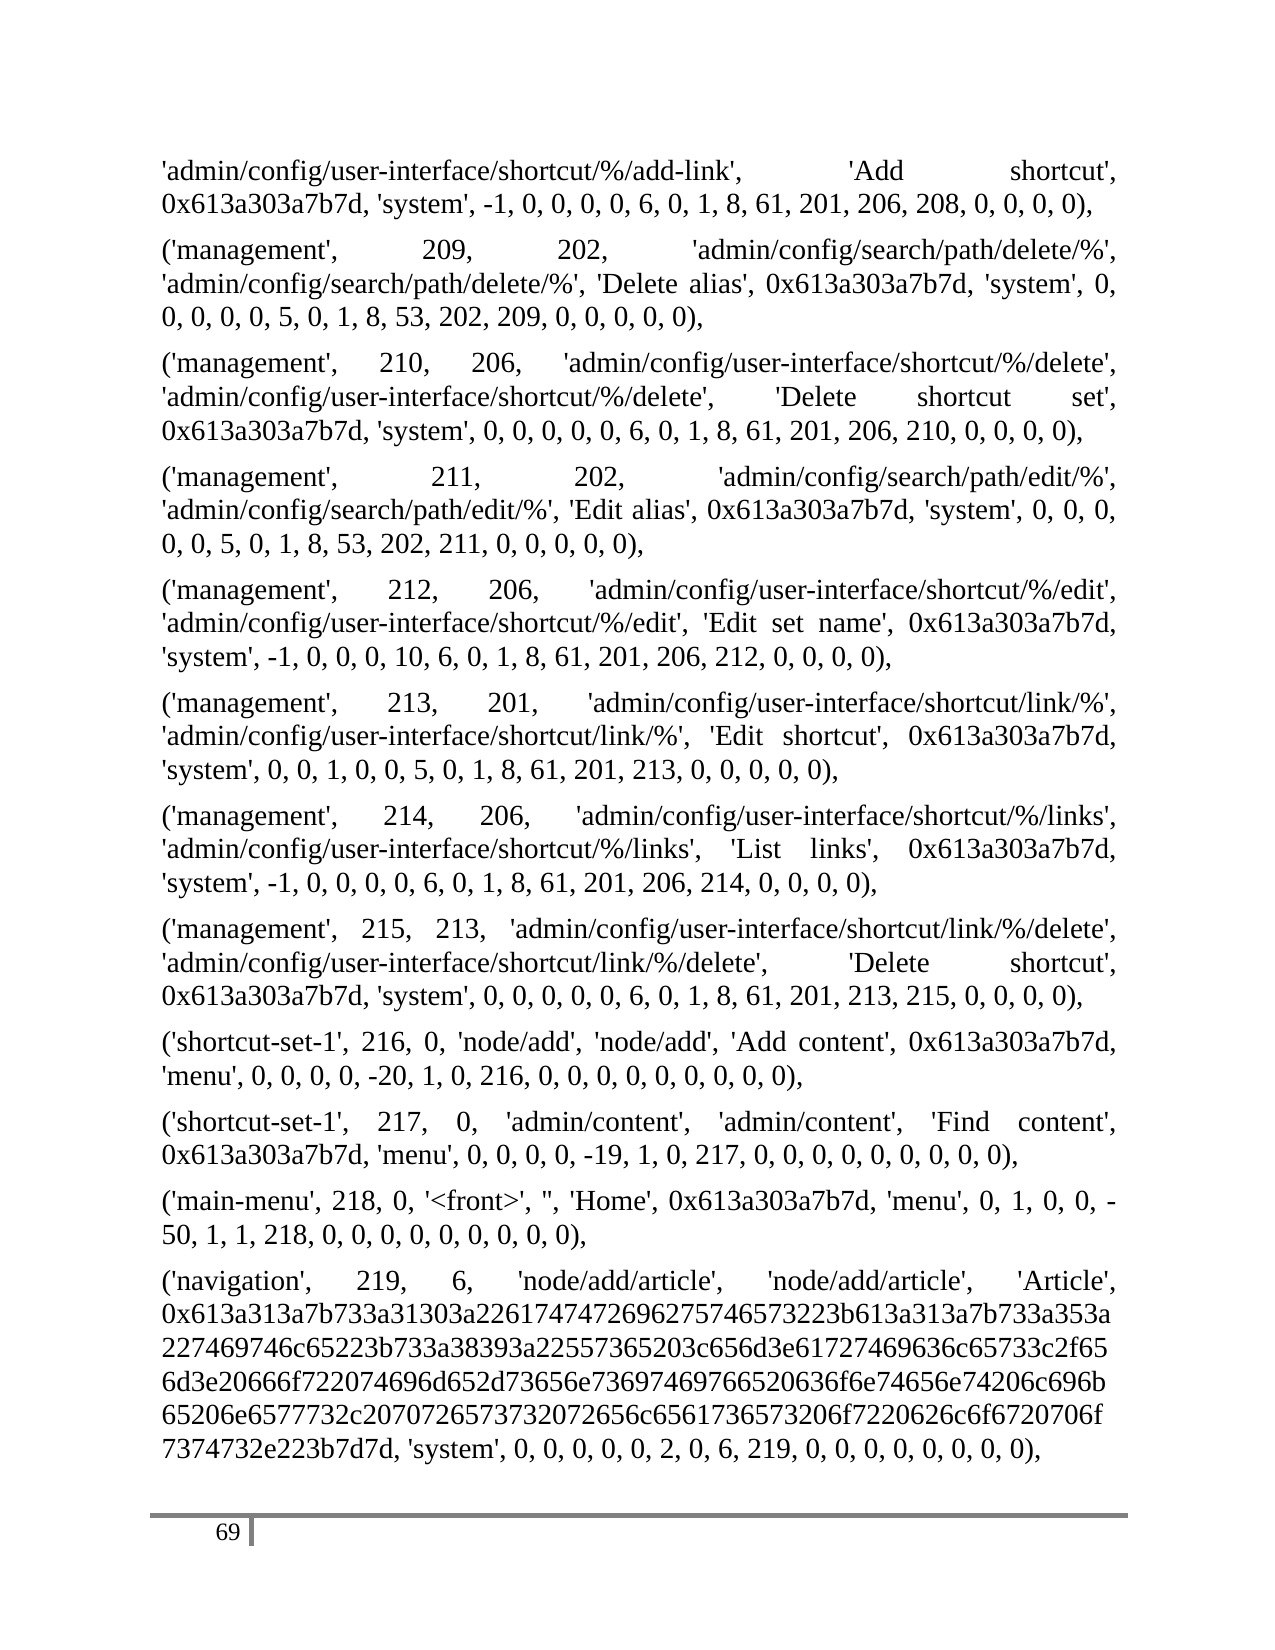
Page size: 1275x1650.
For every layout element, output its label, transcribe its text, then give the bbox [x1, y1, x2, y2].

text ('management', 209, 202, 'admin/config/search/path/delete/%', 'admin/config/search/path/delete/%', 'Delete alias', 0x613a303a7b7d, 'system', 0, 0, 0, 0, 0, 5, 0, 1, 8, 53, 202, 209, 0, 0, 0, 0, 0), [161, 232, 1117, 333]
text ('management', 213, 201, 'admin/config/user-interface/shortcut/link/%', 'admin/config/user-interface/shortcut/link/%', 'Edit shortcut', 0x613a303a7b7d, 'system', 0, 0, 1, 0, 0, 5, 0, 1, 8, 61, 201, 213, 0, 0, 0, 0, 0), [161, 685, 1117, 786]
text ('shortcut-set-1', 216, 0, 'node/add', 'node/add', 'Add content', 0x613a303a7b7d, 'menu', 0, 0, 0, 0, -20, 1, 0, 216, 0, 0, 0, 0, 0, 0, 0, 0, 0), [161, 1024, 1117, 1091]
text ('shortcut-set-1', 217, 0, 'admin/content', 'admin/content', 'Find content', 0x613a303a7b7d, 'menu', 0, 0, 0, 0, -19, 1, 0, 217, 0, 0, 0, 0, 0, 0, 0, 0, 0), [161, 1104, 1117, 1171]
text ('management', 210, 206, 'admin/config/user-interface/shortcut/%/delete', 'admin/config/user-interface/shortcut/%/delete', 'Delete shortcut set', 0x613a303a7b7d, 'system', 0, 0, 0, 0, 0, 6, 0, 1, 8, 61, 201, 206, 210, 0, 0, 0, 0), [161, 346, 1117, 446]
text ('main-menu', 218, 0, '<front>', '', 'Home', 0x613a303a7b7d, 'menu', 0, 1, 0, 0, -50, 1, 1, 218, 0, 0, 0, 0, 0, 0, 0, 0, 0), [161, 1183, 1117, 1251]
text ('navigation', 219, 6, 'node/add/article', 'node/add/article', 'Article', 0x613a313a7b733a31303a2261747472696275746573223b613a313a7b733a353a227469746c65223b733a38393a22557365203c656d3e61727469636c65733c2f656d3e20666f722074696d652d73656e73697469766520636f6e74656e74206c696b65206e6577732c2070726573732072656c6561736573206f7220626c6f6720706f7374732e223b7d7d, 'system', 0, 0, 0, 0, 0, 2, 0, 6, 219, 0, 0, 0, 0, 0, 0, 0, 0), [161, 1263, 1117, 1464]
text ('management', 214, 206, 'admin/config/user-interface/shortcut/%/links', 'admin/config/user-interface/shortcut/%/links', 'List links', 0x613a303a7b7d, 'system', -1, 0, 0, 0, 0, 6, 0, 1, 8, 61, 201, 206, 214, 0, 0, 0, 0), [161, 798, 1117, 899]
text ('management', 212, 206, 'admin/config/user-interface/shortcut/%/edit', 'admin/config/user-interface/shortcut/%/edit', 'Edit set name', 0x613a303a7b7d, 'system', -1, 0, 0, 0, 10, 6, 0, 1, 8, 61, 201, 206, 212, 0, 0, 0, 0), [161, 572, 1117, 672]
text 'admin/config/user-interface/shortcut/%/add-link', 'Add shortcut', 0x613a303a7b7d, 'system', -1, 0, 0, 0, 0, 6, 0, 1, 8, 61, 201, 206, 208, 0, 0, 0, 0), [161, 153, 1117, 220]
text ('management', 215, 213, 'admin/config/user-interface/shortcut/link/%/delete', 'admin/config/user-interface/shortcut/link/%/delete', 'Delete shortcut', 0x613a303a7b7d, 'system', 0, 0, 0, 0, 0, 6, 0, 1, 8, 61, 201, 213, 215, 0, 0, 0, 0), [161, 911, 1117, 1012]
text ('management', 211, 202, 'admin/config/search/path/edit/%', 'admin/config/search/path/edit/%', 'Edit alias', 0x613a303a7b7d, 'system', 0, 0, 0, 0, 0, 5, 0, 1, 8, 53, 202, 211, 0, 0, 0, 0, 0), [161, 459, 1117, 559]
